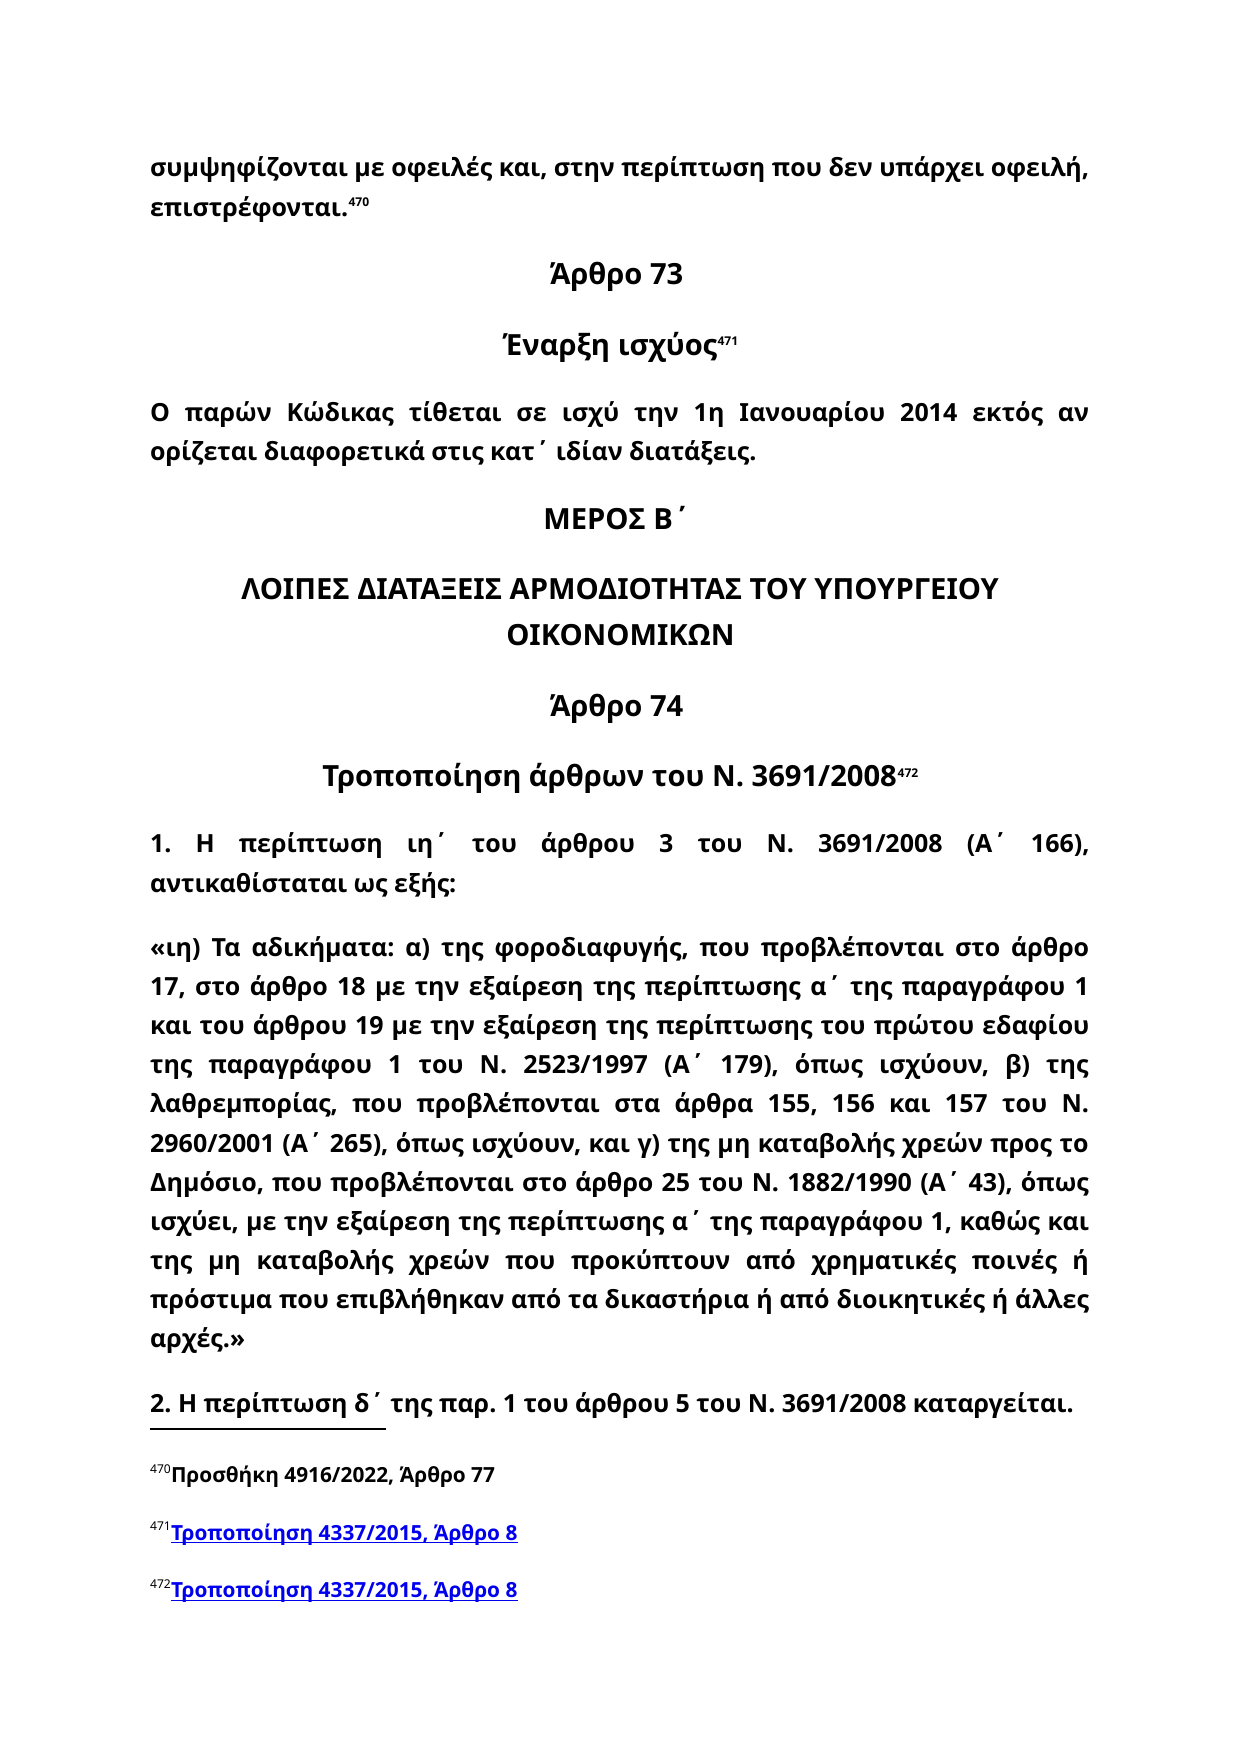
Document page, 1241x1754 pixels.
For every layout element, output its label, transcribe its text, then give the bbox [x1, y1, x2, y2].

text Ο παρών Κώδικας τίθεται σε ισχύ την 1η Ιανουαρίου 2014 εκτός αν ορίζεται διαφορετικά στις κατ΄ ιδίαν διατάξεις. [150, 394, 1090, 468]
text Τροποποίηση 4337/2015, Άρθρο 8 [150, 1518, 1090, 1546]
subtitle Άρθρο 74 [150, 685, 1090, 724]
subtitle Έναρξη ισχύος [150, 324, 1090, 364]
subtitle Τροποποίηση άρθρων του Ν. 3691/2008 [150, 755, 1090, 795]
subtitle ΛΟΙΠΕΣ ΔΙΑΤΑΞΕΙΣ ΑΡΜΟΔΙΟΤΗΤΑΣ ΤΟΥ ΥΠΟΥΡΓΕΙΟΥ ΟΙΚΟΝΟΜΙΚΩΝ [150, 568, 1090, 654]
text Προσθήκη 4916/2022, Άρθρο 77 [150, 1460, 1090, 1489]
text 2. H περίπτωση δ΄ της παρ. 1 του άρθρου 5 του Ν. 3691/2008 καταργείται. [150, 1385, 1090, 1419]
text 1. Η περίπτωση ιη΄ του άρθρου 3 του Ν. 3691/2008 (Α΄ 166), αντικαθίσταται ως εξής: [150, 826, 1090, 899]
text συμψηφίζονται με οφειλές και, στην περίπτωση που δεν υπάρχει οφειλή, επιστρέφονται. [150, 150, 1090, 223]
subtitle Άρθρο 73 [150, 253, 1090, 293]
text Τροποποίηση 4337/2015, Άρθρο 8 [150, 1576, 1090, 1604]
subtitle ΜΕΡΟΣ Β΄ [150, 498, 1090, 538]
text «ιη) Τα αδικήματα: α) της φοροδιαφυγής, που προβλέπονται στο άρθρο 17, στο άρθρο 18 με την εξαίρεση της περίπτωσης α΄ της παραγράφου 1 και του άρθρου 19 με την εξαίρεση της περίπτωσης του πρώτου εδαφίου της παραγράφου 1 του Ν. 2523/1997 (Α΄ 179), όπως ισχύουν, β) της λαθρεμπορίας, που προβλέπονται στα άρθρα 155, 156 και 157 του Ν. 2960/2001 (Α΄ 265), όπως ισχύουν, και γ) της μη καταβολής χρεών προς το Δημόσιο, που προβλέπονται στο άρθρο 25 του Ν. 1882/1990 (Α΄ 43), όπως ισχύει, με την εξαίρεση της περίπτωσης α΄ της παραγράφου 1, καθώς και της μη καταβολής χρεών που προκύπτουν από χρηματικές ποινές ή πρόστιμα που επιβλήθηκαν από τα δικαστήρια ή από διοικητικές ή άλλες αρχές.» [150, 929, 1090, 1355]
